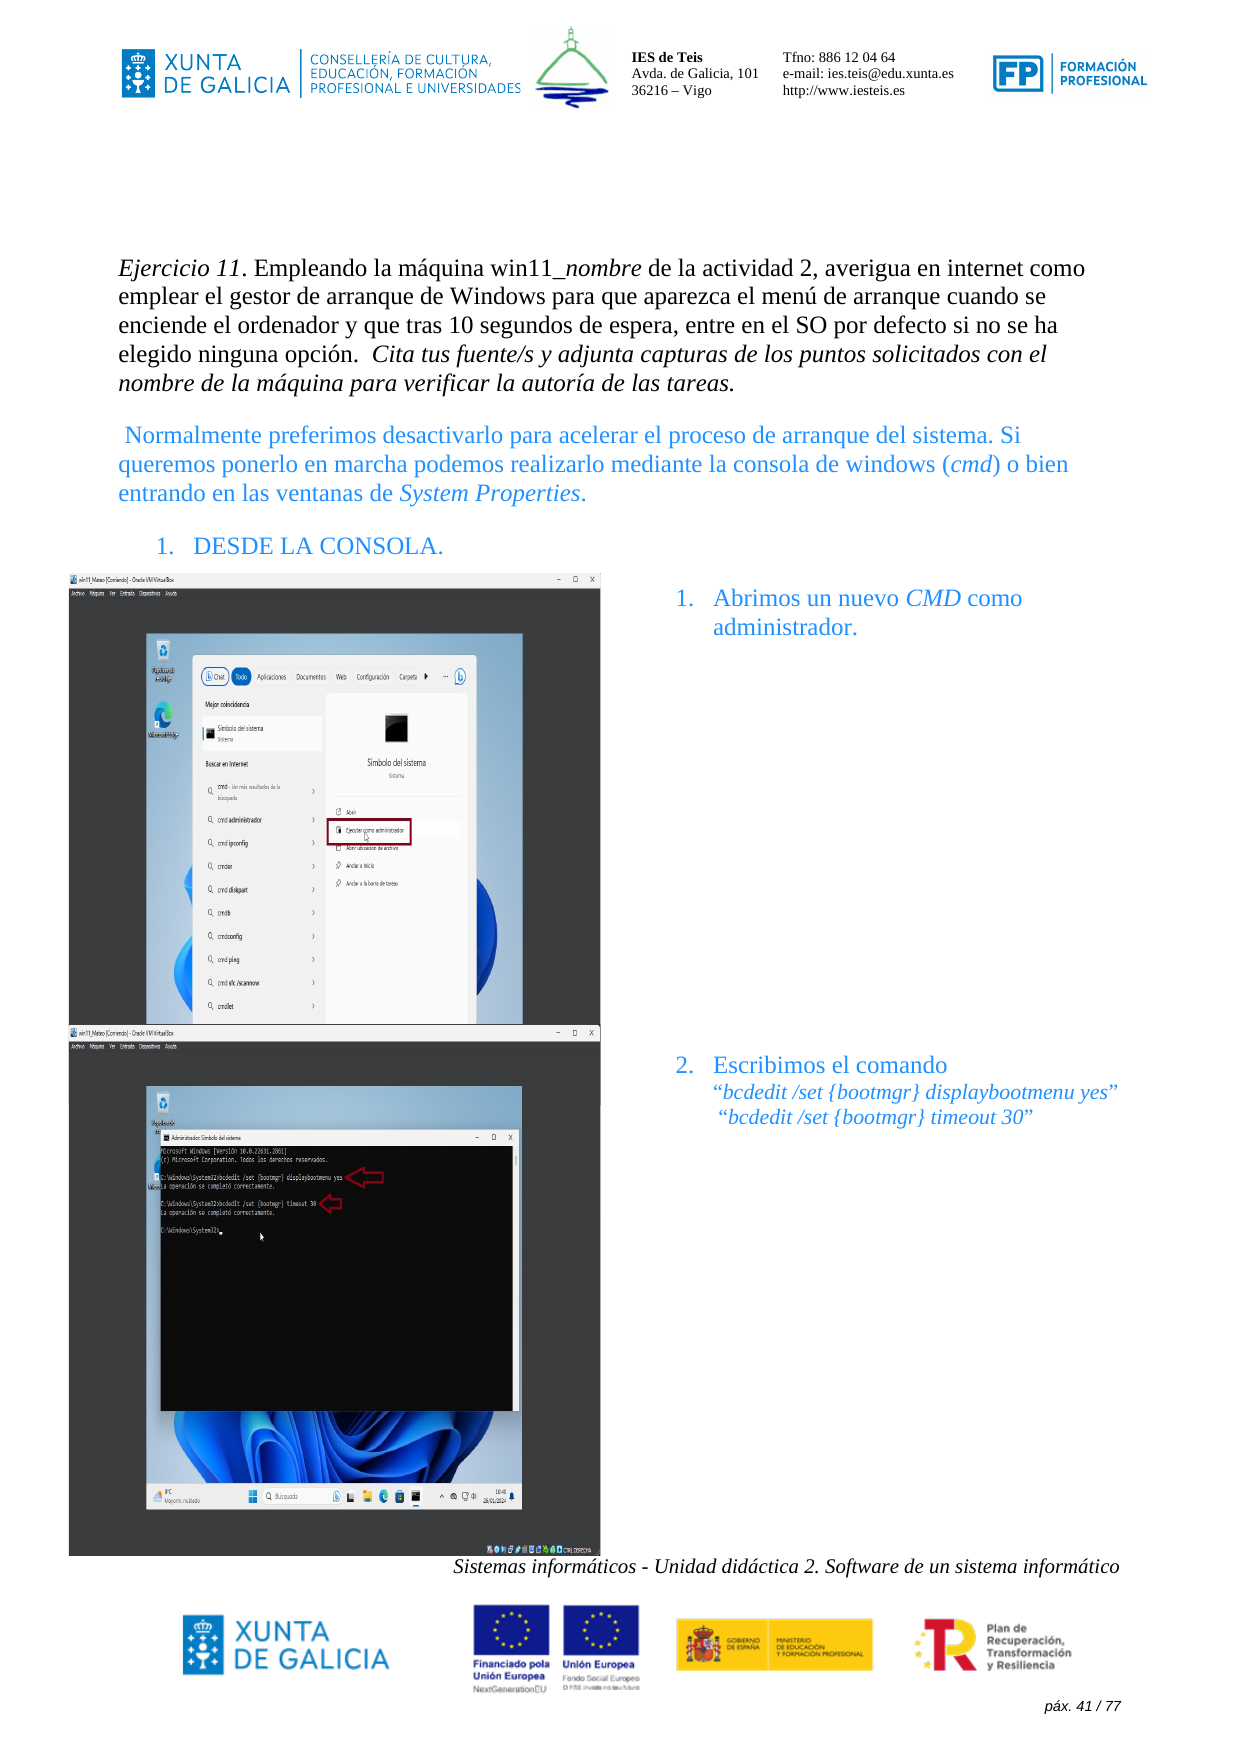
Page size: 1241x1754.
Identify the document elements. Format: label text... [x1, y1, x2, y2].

text Normalmente preferimos desactivarlo para acelerar el proceso de arranque del sistema. Si queremos ponerlo en marcha podemos realizarlo mediante la consola de windows (cmd) o bien entrando en las ventanas de System Properties. [118, 420, 1122, 507]
picture [989, 50, 1153, 97]
picture [68, 573, 601, 1556]
text Ejercicio 11. Empleando la máquina win11_nombre de la actividad 2, averigua en internet como emplear el gestor de arranque de Windows para que aparezca el menú de arranque cuando se enciende el ordenador y que tras 10 segundos de espera, entre en el SO por defecto si no se ha elegido ninguna opción. Cita tus fuente/s y adjunta capturas de los puntos solicitados con el nombre de la máquina para verificar la autoría de las tareas. [118, 253, 1122, 396]
list Escribimos el comando [601, 1050, 1122, 1079]
list Abrimos un nuevo CMD como administrador. [601, 583, 1122, 641]
picture [182, 1593, 1085, 1700]
list DESDE LA CONSOLA. [156, 531, 1122, 559]
text “bcdedit /set {bootmgr} timeout 30” [601, 1104, 1122, 1129]
picture [121, 49, 521, 98]
picture [534, 25, 611, 110]
list “bcdedit /set {bootmgr} displaybootmenu yes” [601, 1079, 1122, 1104]
